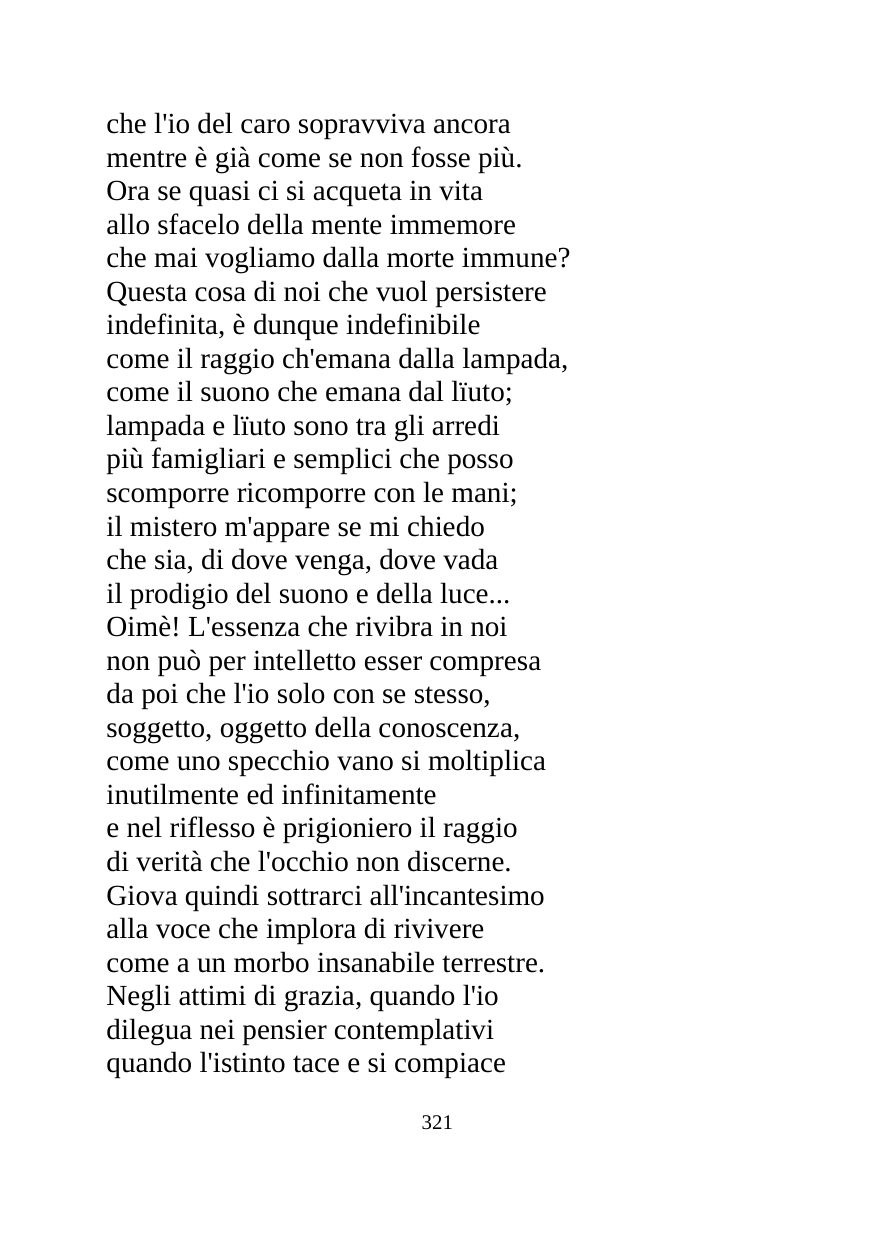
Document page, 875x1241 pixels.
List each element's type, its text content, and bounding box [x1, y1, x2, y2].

text come a un morbo insanabile terrestre. [106, 945, 768, 978]
text come il raggio ch'emana dalla lampada, [106, 341, 768, 374]
text Ora se quasi ci si acqueta in vita [106, 173, 768, 207]
text mentre è già come se non fosse più. [106, 140, 768, 173]
text non può per intelletto esser compresa [106, 643, 768, 676]
text scomporre ricomporre con le mani; [106, 475, 768, 509]
text più famigliari e semplici che posso [106, 442, 768, 475]
text soggetto, oggetto della conoscenza, [106, 710, 768, 743]
text allo sfacelo della mente immemore [106, 207, 768, 240]
text alla voce che implora di rivivere [106, 911, 768, 945]
text come uno specchio vano si moltiplica [106, 743, 768, 777]
text indefinita, è dunque indefinibile [106, 307, 768, 341]
text che mai vogliamo dalla morte immune? [106, 240, 768, 274]
text di verità che l'occhio non discerne. [106, 844, 768, 878]
text che l'io del caro sopravviva ancora [106, 106, 768, 140]
text Questa cosa di noi che vuol persistere [106, 274, 768, 307]
text il mistero m'appare se mi chiedo [106, 509, 768, 542]
text Giova quindi sottrarci all'incantesimo [106, 878, 768, 911]
text da poi che l'io solo con se stesso, [106, 676, 768, 710]
text e nel riflesso è prigioniero il raggio [106, 811, 768, 844]
text Negli attimi di grazia, quando l'io [106, 978, 768, 1012]
text Oimè! L'essenza che rivibra in noi [106, 609, 768, 643]
text lampada e lïuto sono tra gli arredi [106, 408, 768, 442]
text inutilmente ed infinitamente [106, 777, 768, 811]
text dilegua nei pensier contemplativi [106, 1012, 768, 1045]
text come il suono che emana dal lïuto; [106, 374, 768, 408]
text il prodigio del suono e della luce... [106, 576, 768, 609]
text quando l'istinto tace e si compiace [106, 1045, 768, 1079]
text che sia, di dove venga, dove vada [106, 542, 768, 576]
